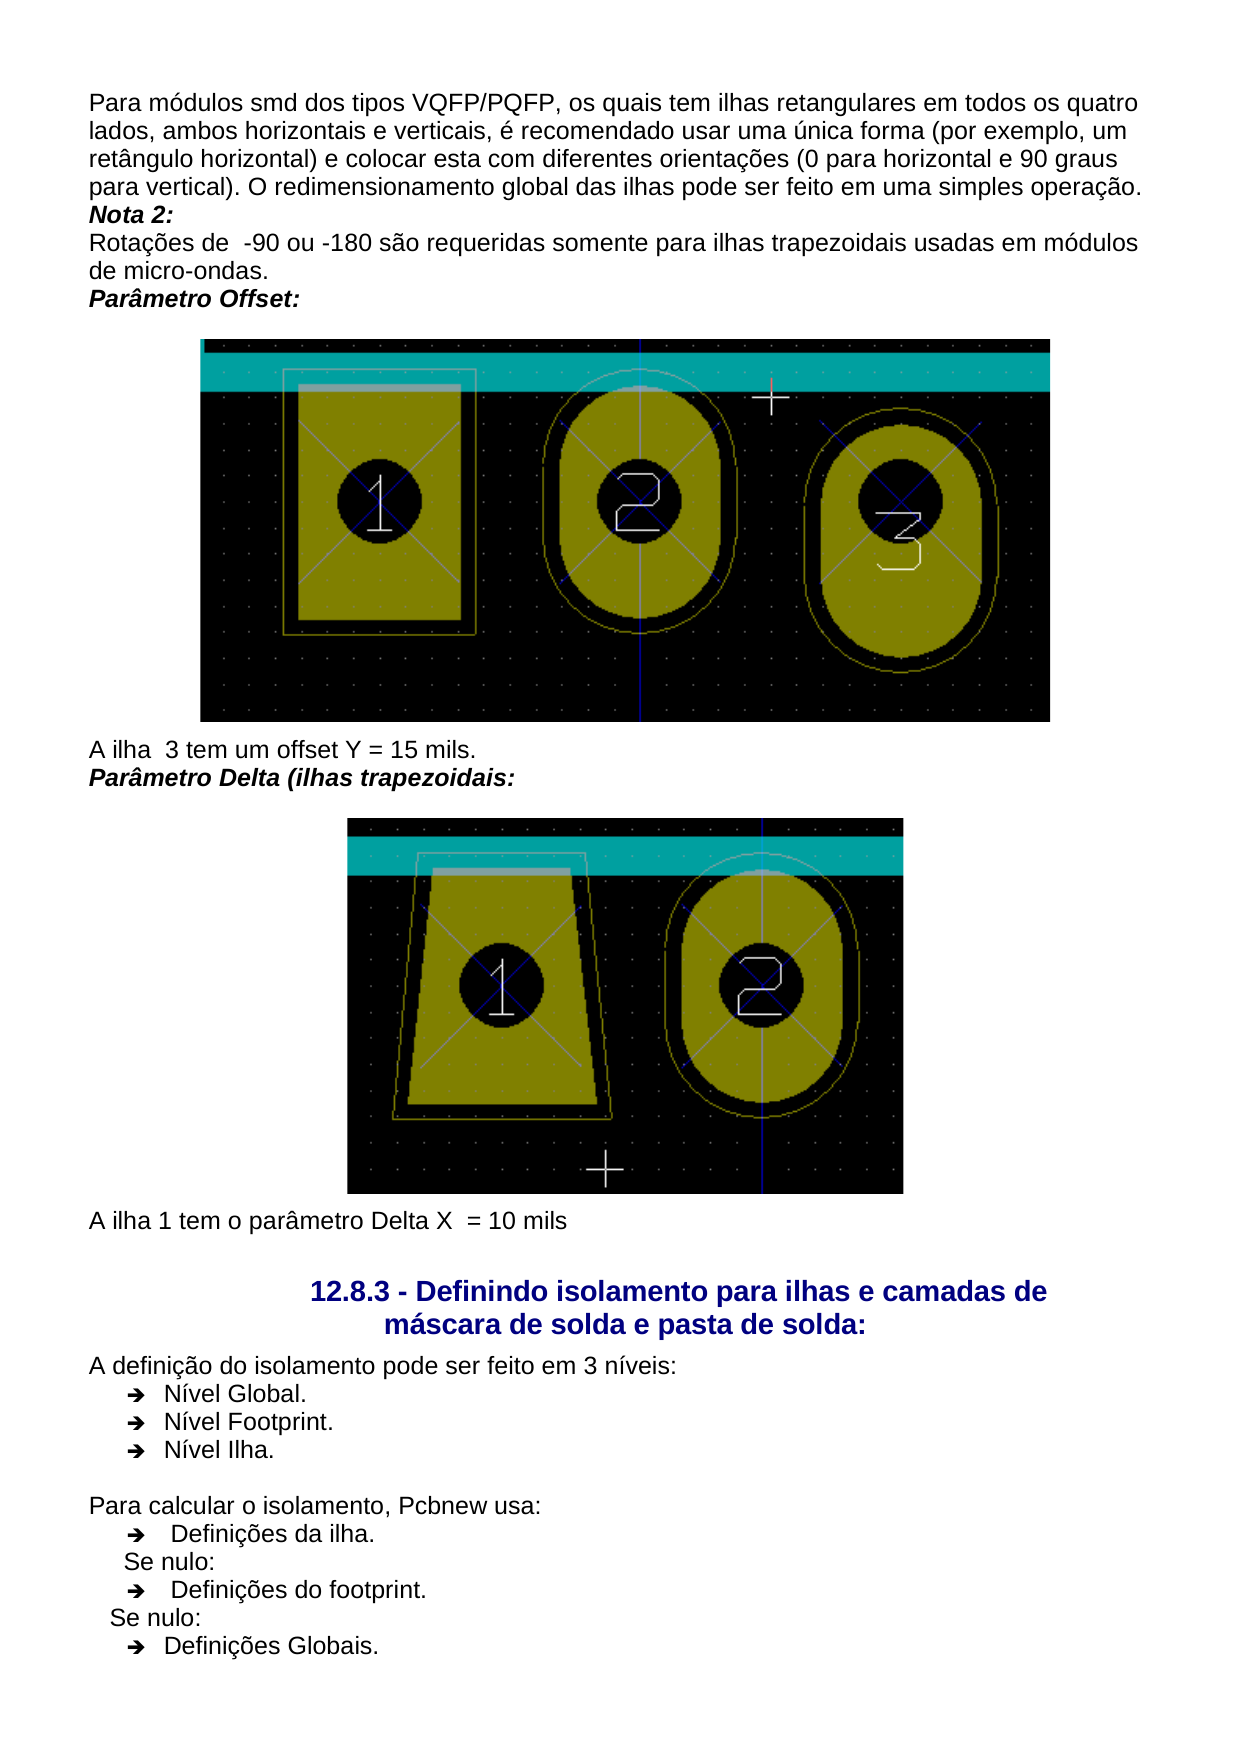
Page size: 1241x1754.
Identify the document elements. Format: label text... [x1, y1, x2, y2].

list Nível Global. [126, 1380, 1162, 1408]
text Parâmetro Delta (ilhas trapezoidais: [88, 764, 1162, 792]
list Definições da ilha. [126, 1520, 1162, 1548]
list Nível Ilha. [126, 1436, 1162, 1464]
text A ilha 3 tem um offset Y = 15 mils. [88, 736, 1162, 764]
subtitle Definindo isolamento para ilhas e camadas de máscara de solda e pasta de solda: [236, 1275, 1162, 1340]
picture [200, 339, 1051, 722]
text A ilha 1 tem o parâmetro Delta X = 10 mils [88, 1207, 1162, 1235]
text Para módulos smd dos tipos VQFP/PQFP, os quais tem ilhas retangulares em todos os quatro lados, ambos horizontais e verticais, é recomendado usar uma única forma (por exemplo, um retângulo horizontal) e colocar esta com diferentes orientações (0 para horizontal e 90 graus para vertical). O redimensionamento global das ilhas pode ser feito em uma simples operação. [88, 88, 1162, 201]
text Parâmetro Offset: [88, 285, 1162, 313]
text Nota 2: [88, 201, 1162, 229]
list Nível Footprint. [126, 1408, 1162, 1436]
text Para calcular o isolamento, Pcbnew usa: [88, 1492, 1162, 1520]
text Se nulo: [88, 1604, 1162, 1632]
text Rotações de -90 ou -180 são requeridas somente para ilhas trapezoidais usadas em módulos de micro-ondas. [88, 229, 1162, 285]
list Definições Globais. [126, 1632, 1162, 1660]
text Se nulo: [88, 1548, 1162, 1576]
text A definição do isolamento pode ser feito em 3 níveis: [88, 1352, 1162, 1380]
picture [347, 818, 904, 1194]
list Definições do footprint. [126, 1576, 1162, 1604]
